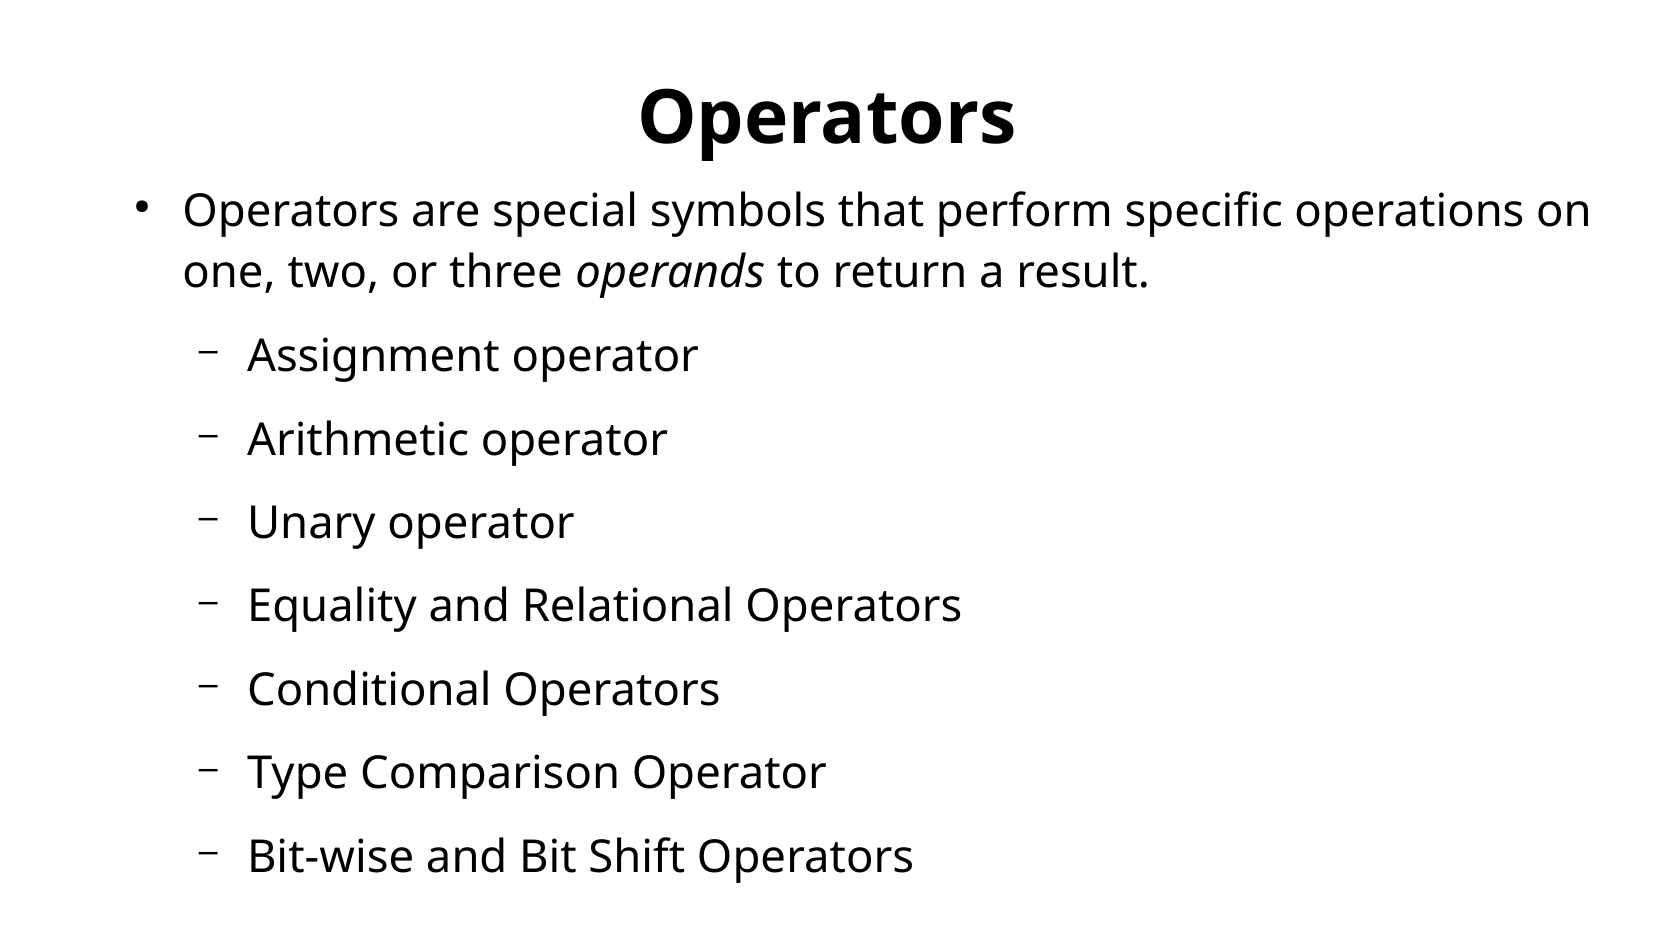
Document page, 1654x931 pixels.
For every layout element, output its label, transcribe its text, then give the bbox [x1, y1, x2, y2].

list Operators are special symbols that perform specific operations on one, two, or three operands to return a result. Assignment operator Arithmetic operator Unary operator Equality and Relational Operators Conditional Operators Type Comparison Operator Bit-wise and Bit Shift Operators [118, 177, 1595, 886]
title Operators [82, 37, 1571, 193]
